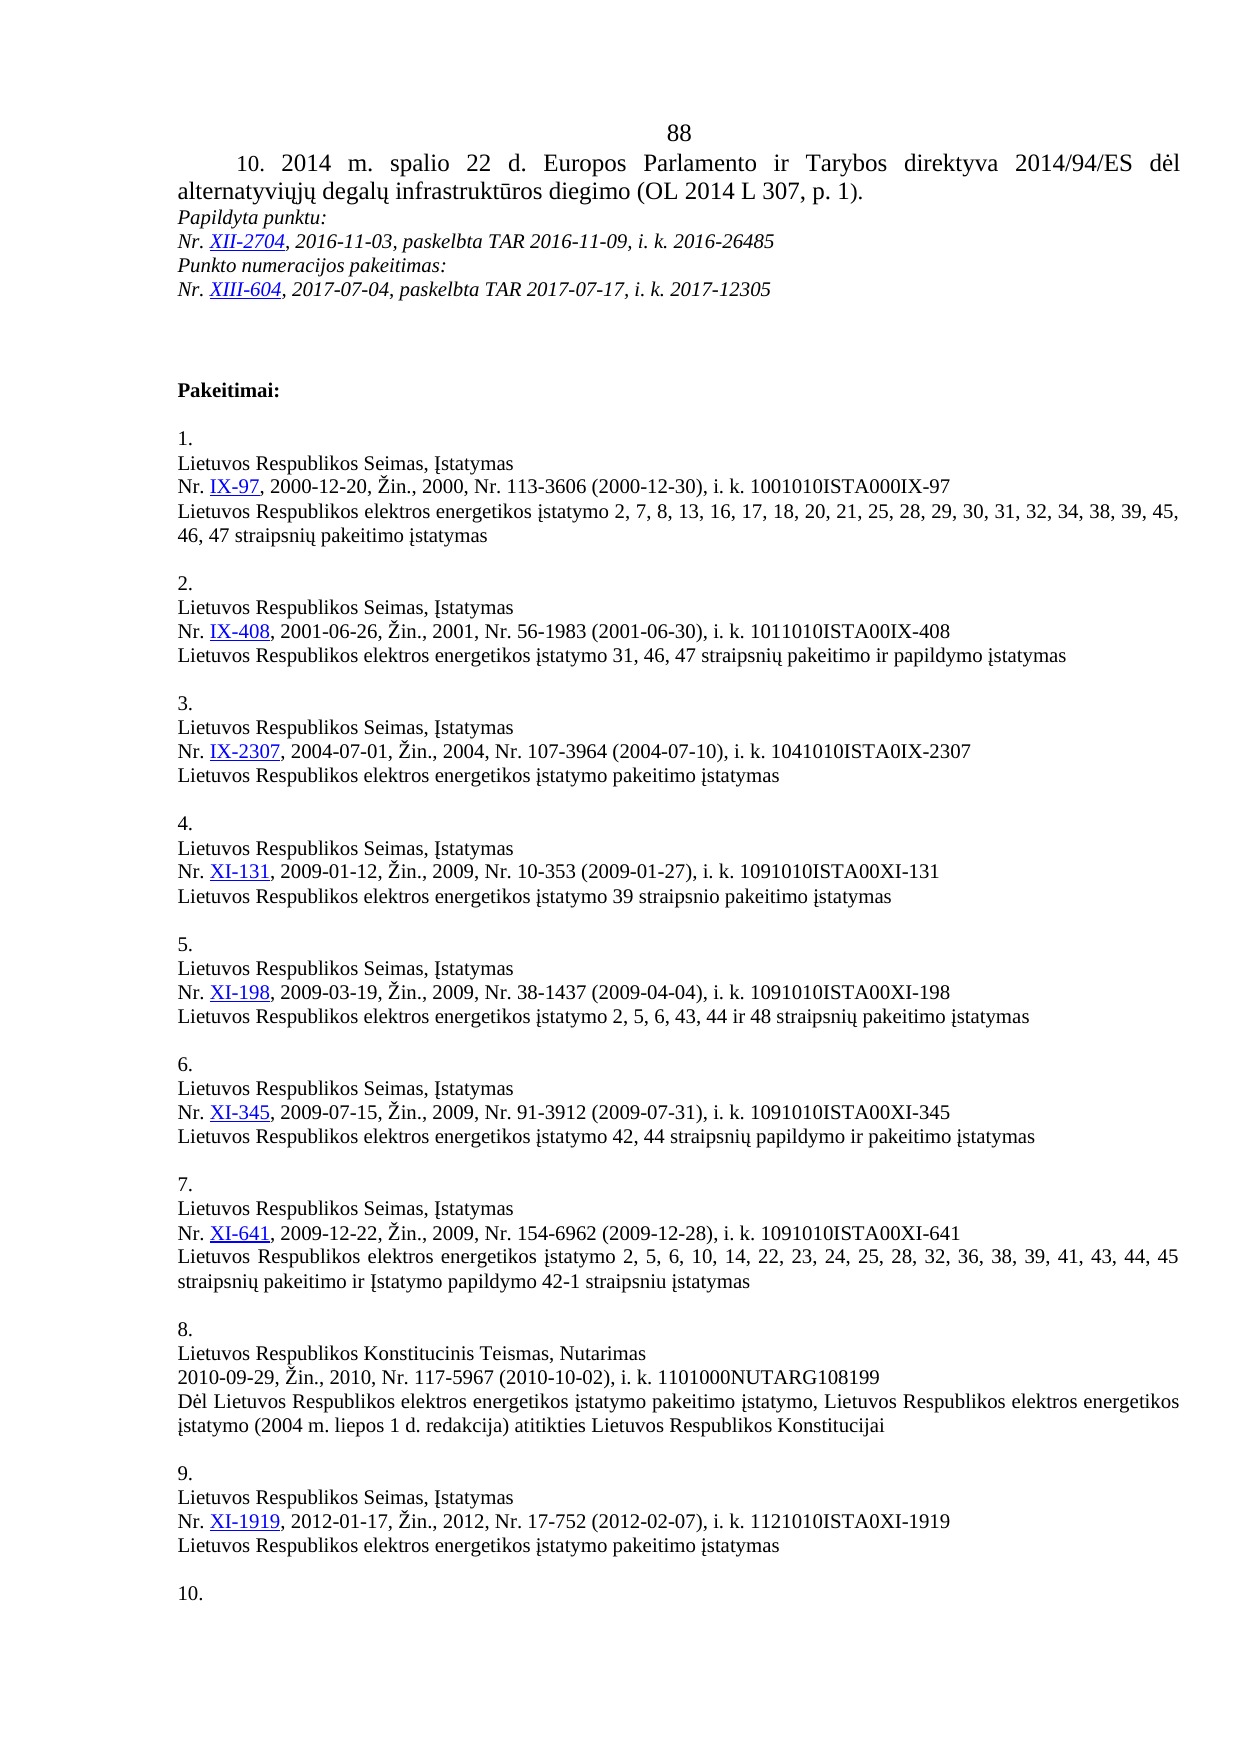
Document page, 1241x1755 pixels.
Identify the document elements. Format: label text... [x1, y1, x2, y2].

text Papildyta punktu: [177, 205, 1181, 229]
text 7. [177, 1172, 1181, 1196]
text Lietuvos Respublikos elektros energetikos įstatymo pakeitimo įstatymas [177, 763, 1181, 787]
text Nr. XII-2704, 2016-11-03, paskelbta TAR 2016-11-09, i. k. 2016-26485 [177, 229, 1181, 253]
text Lietuvos Respublikos Konstitucinis Teismas, Nutarimas [177, 1341, 1181, 1365]
text 4. [177, 811, 1181, 835]
text 10. 2014 m. spalio 22 d. Europos Parlamento ir Tarybos direktyva 2014/94/ES dėl alternatyviųjų degalų infrastruktūros diegimo (OL 2014 L 307, p. 1). [177, 148, 1181, 205]
text 5. [177, 932, 1181, 956]
text Dėl Lietuvos Respublikos elektros energetikos įstatymo pakeitimo įstatymo, Lietuvos Respublikos elektros energetikos įstatymo (2004 m. liepos 1 d. redakcija) atitikties Lietuvos Respublikos Konstitucijai [177, 1389, 1181, 1437]
text Lietuvos Respublikos elektros energetikos įstatymo 2, 7, 8, 13, 16, 17, 18, 20, 21, 25, 28, 29, 30, 31, 32, 34, 38, 39, 45, 46, 47 straipsnių pakeitimo įstatymas [177, 498, 1181, 547]
text 10. [177, 1581, 1181, 1605]
text Nr. IX-97, 2000-12-20, Žin., 2000, Nr. 113-3606 (2000-12-30), i. k. 1001010ISTA000IX-97 [177, 474, 1181, 498]
text 1. [177, 426, 1181, 450]
text Lietuvos Respublikos elektros energetikos įstatymo 31, 46, 47 straipsnių pakeitimo ir papildymo įstatymas [177, 643, 1181, 667]
text Lietuvos Respublikos elektros energetikos įstatymo 39 straipsnio pakeitimo įstatymas [177, 883, 1181, 908]
text 2010-09-29, Žin., 2010, Nr. 117-5967 (2010-10-02), i. k. 1101000NUTARG108199 [177, 1365, 1181, 1389]
text Lietuvos Respublikos Seimas, Įstatymas [177, 956, 1181, 980]
text Nr. XI-345, 2009-07-15, Žin., 2009, Nr. 91-3912 (2009-07-31), i. k. 1091010ISTA00XI-345 [177, 1100, 1181, 1124]
text 6. [177, 1052, 1181, 1076]
text Nr. XI-131, 2009-01-12, Žin., 2009, Nr. 10-353 (2009-01-27), i. k. 1091010ISTA00XI-131 [177, 859, 1181, 883]
text Lietuvos Respublikos elektros energetikos įstatymo 2, 5, 6, 43, 44 ir 48 straipsnių pakeitimo įstatymas [177, 1004, 1181, 1028]
text 3. [177, 691, 1181, 715]
text 2. [177, 571, 1181, 595]
text Lietuvos Respublikos Seimas, Įstatymas [177, 450, 1181, 474]
text Lietuvos Respublikos Seimas, Įstatymas [177, 595, 1181, 619]
text Lietuvos Respublikos elektros energetikos įstatymo 2, 5, 6, 10, 14, 22, 23, 24, 25, 28, 32, 36, 38, 39, 41, 43, 44, 45 straipsnių pakeitimo ir Įstatymo papildymo 42-1 straipsniu įstatymas [177, 1244, 1181, 1293]
text Punkto numeracijos pakeitimas: [177, 253, 1181, 277]
text 9. [177, 1461, 1181, 1485]
text Nr. IX-2307, 2004-07-01, Žin., 2004, Nr. 107-3964 (2004-07-10), i. k. 1041010ISTA0IX-2307 [177, 739, 1181, 763]
text Lietuvos Respublikos Seimas, Įstatymas [177, 715, 1181, 739]
text Lietuvos Respublikos Seimas, Įstatymas [177, 1196, 1181, 1220]
text Lietuvos Respublikos elektros energetikos įstatymo pakeitimo įstatymas [177, 1533, 1181, 1557]
text Nr. XIII-604, 2017-07-04, paskelbta TAR 2017-07-17, i. k. 2017-12305 [177, 277, 1181, 301]
text Pakeitimai: [177, 378, 1181, 402]
text Lietuvos Respublikos Seimas, Įstatymas [177, 1076, 1181, 1100]
text Lietuvos Respublikos Seimas, Įstatymas [177, 1485, 1181, 1509]
text Lietuvos Respublikos elektros energetikos įstatymo 42, 44 straipsnių papildymo ir pakeitimo įstatymas [177, 1124, 1181, 1148]
text 8. [177, 1317, 1181, 1341]
text Nr. XI-1919, 2012-01-17, Žin., 2012, Nr. 17-752 (2012-02-07), i. k. 1121010ISTA0XI-1919 [177, 1509, 1181, 1533]
text Nr. IX-408, 2001-06-26, Žin., 2001, Nr. 56-1983 (2001-06-30), i. k. 1011010ISTA00IX-408 [177, 619, 1181, 643]
text Nr. XI-198, 2009-03-19, Žin., 2009, Nr. 38-1437 (2009-04-04), i. k. 1091010ISTA00XI-198 [177, 980, 1181, 1004]
text Nr. XI-641, 2009-12-22, Žin., 2009, Nr. 154-6962 (2009-12-28), i. k. 1091010ISTA00XI-641 [177, 1220, 1181, 1244]
text Lietuvos Respublikos Seimas, Įstatymas [177, 835, 1181, 859]
